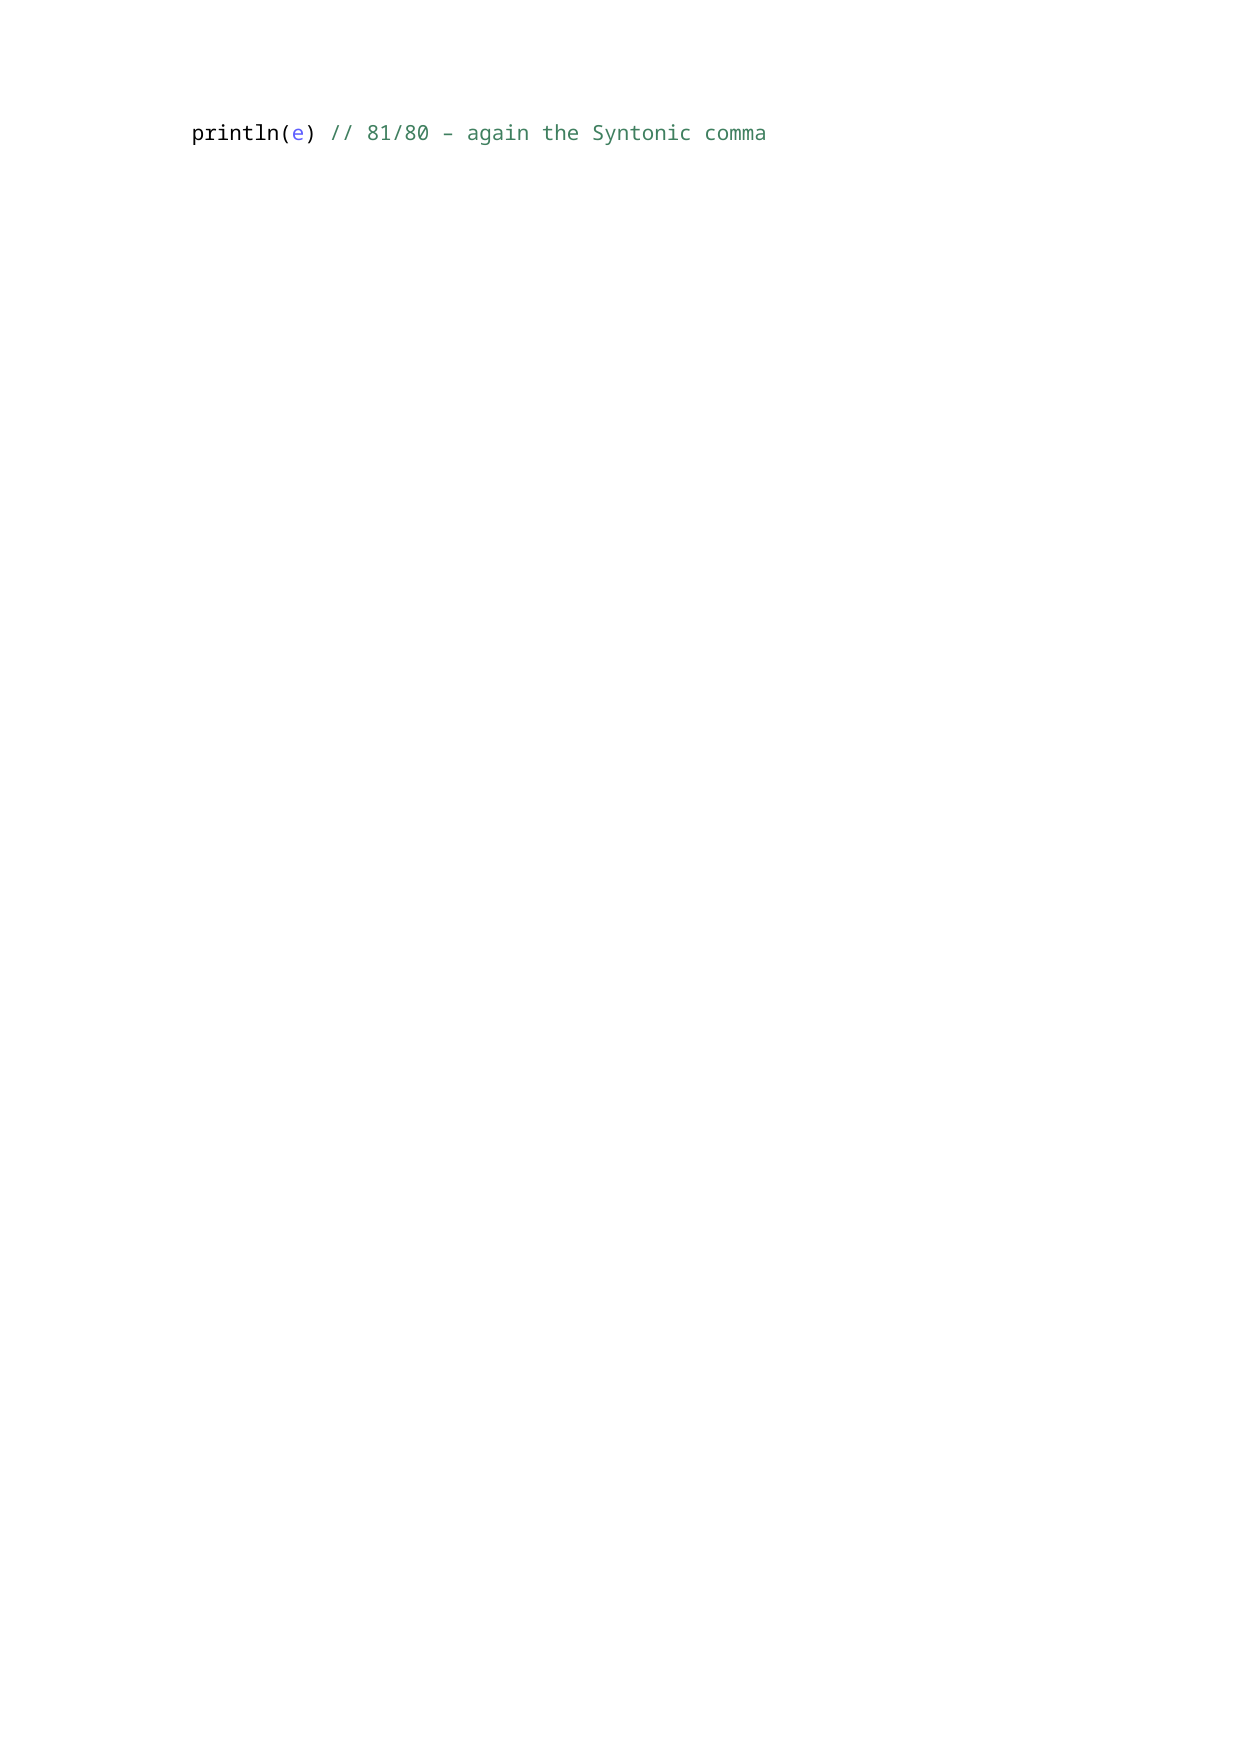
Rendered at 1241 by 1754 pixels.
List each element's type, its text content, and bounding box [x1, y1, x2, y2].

text println(e) // 81/80 – again the Syntonic comma [118, 118, 1122, 147]
